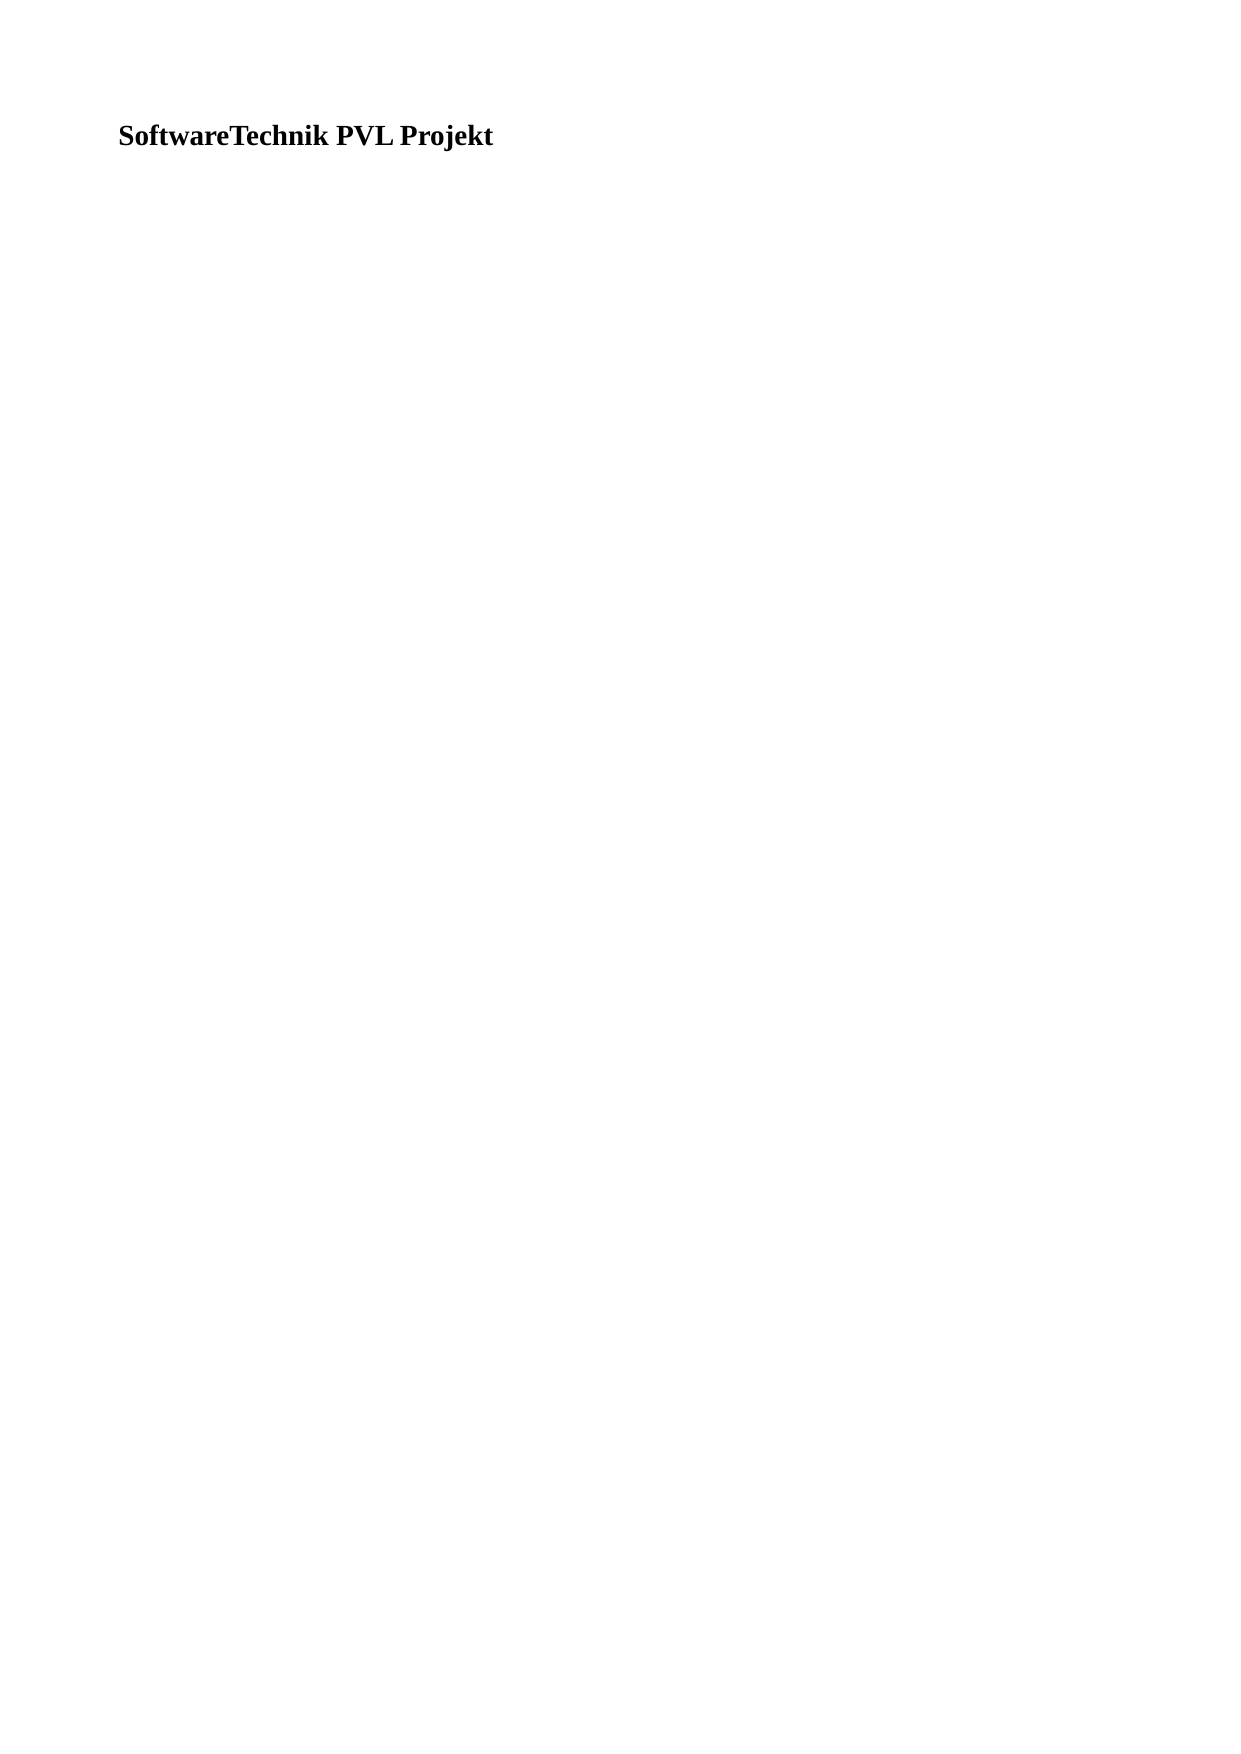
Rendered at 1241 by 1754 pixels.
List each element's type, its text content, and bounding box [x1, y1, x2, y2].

text SoftwareTechnik PVL Projekt [118, 118, 1122, 152]
